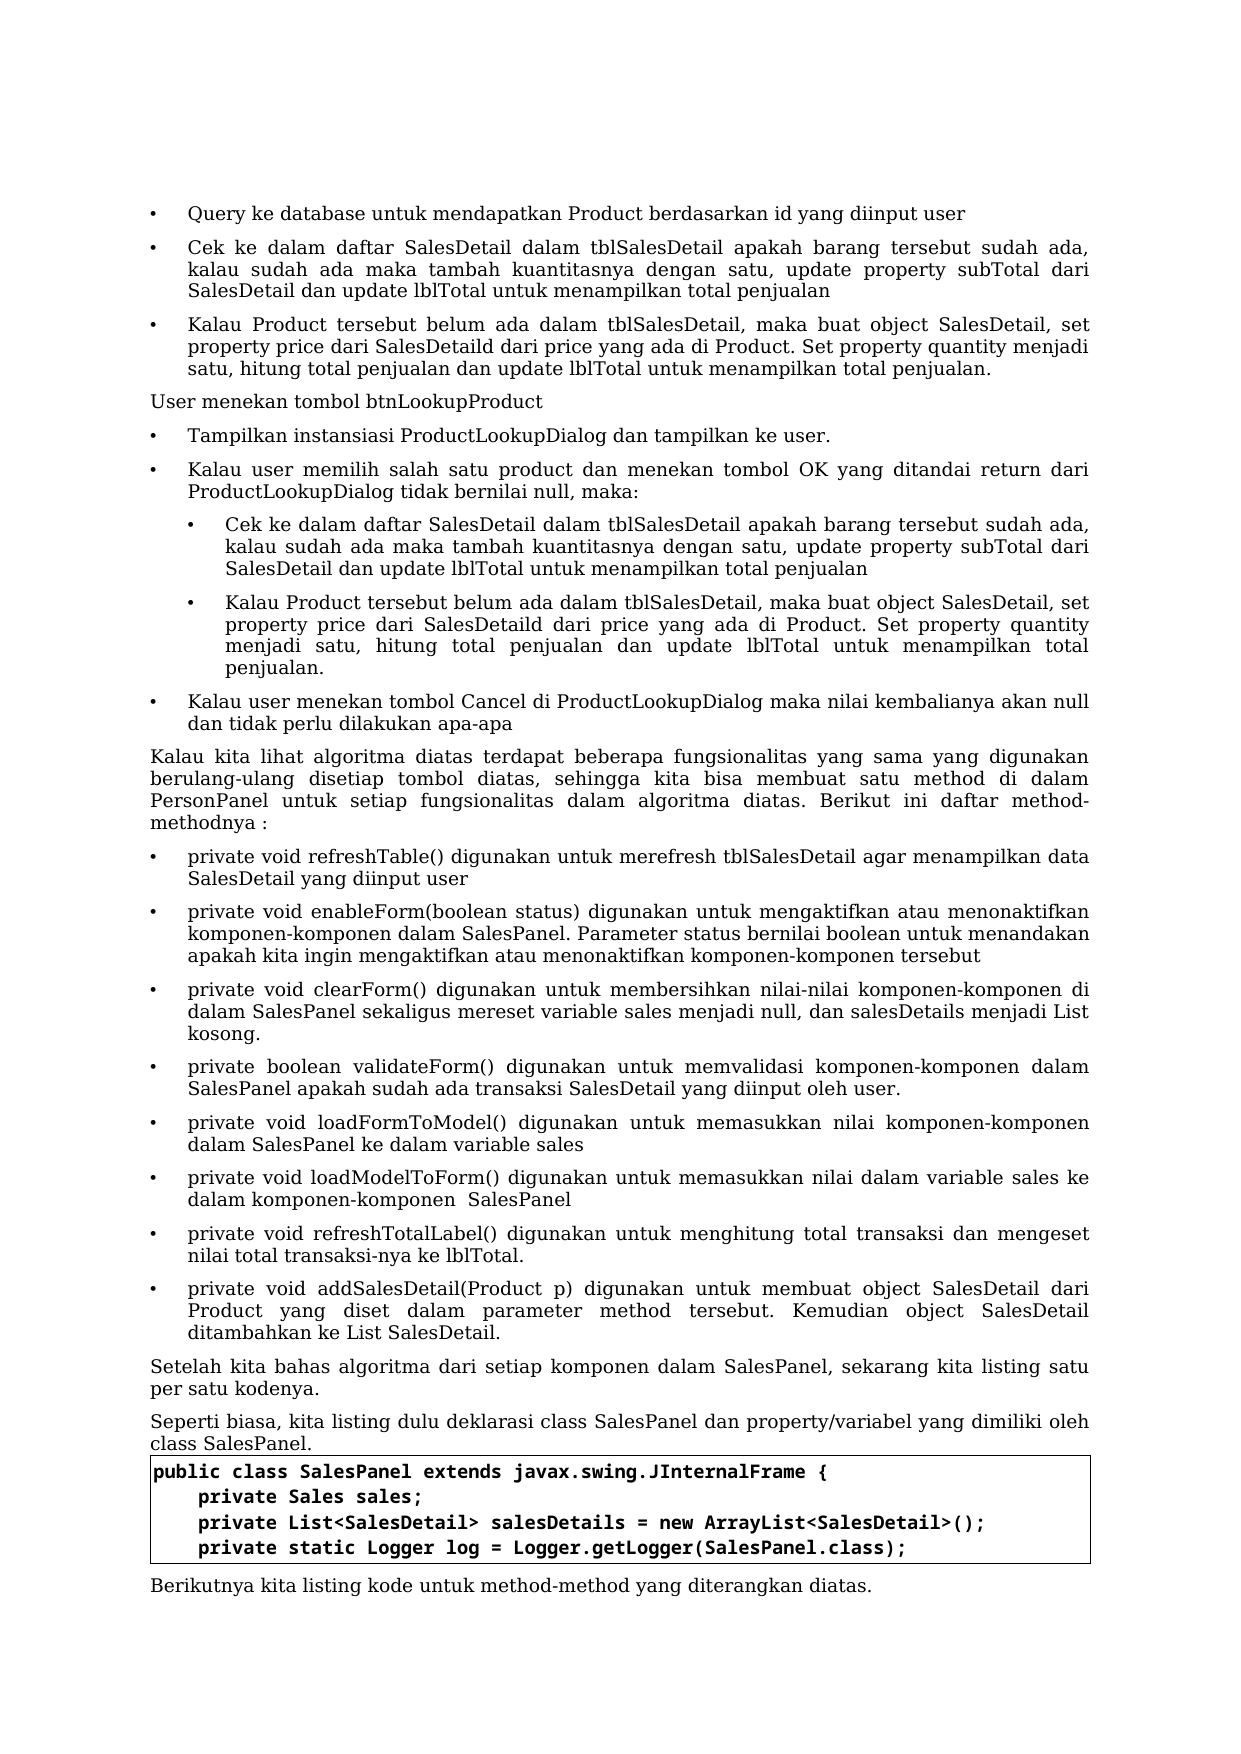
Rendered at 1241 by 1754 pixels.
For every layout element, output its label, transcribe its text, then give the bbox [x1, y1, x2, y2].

list Cek ke dalam daftar SalesDetail dalam tblSalesDetail apakah barang tersebut sudah ada, kalau sudah ada maka tambah kuantitasnya dengan satu, update property subTotal dari SalesDetail dan update lblTotal untuk menampilkan total penjualan [150, 237, 1091, 302]
list private void loadModelToForm() digunakan untuk memasukkan nilai dalam variable sales ke dalam komponen-komponen SalesPanel [150, 1167, 1091, 1211]
list private void loadFormToModel() digunakan untuk memasukkan nilai komponen-komponen dalam SalesPanel ke dalam variable sales [150, 1112, 1091, 1155]
list Tampilkan instansiasi ProductLookupDialog dan tampilkan ke user. [150, 425, 1091, 447]
list Kalau Product tersebut belum ada dalam tblSalesDetail, maka buat object SalesDetail, set property price dari SalesDetaild dari price yang ada di Product. Set property quantity menjadi satu, hitung total penjualan dan update lblTotal untuk menampilkan total penjualan. [150, 314, 1091, 380]
text private List<SalesDetail> salesDetails = new ArrayList<SalesDetail>(); [151, 1506, 1090, 1531]
text Kalau kita lihat algoritma diatas terdapat beberapa fungsionalitas yang sama yang digunakan berulang-ulang disetiap tombol diatas, sehingga kita bisa membuat satu method di dalam PersonPanel untuk setiap fungsionalitas dalam algoritma diatas. Berikut ini daftar method-methodnya : [150, 747, 1091, 834]
list private boolean validateForm() digunakan untuk memvalidasi komponen-komponen dalam SalesPanel apakah sudah ada transaksi SalesDetail yang diinput oleh user. [150, 1056, 1091, 1100]
list private void addSalesDetail(Product p) digunakan untuk membuat object SalesDetail dari Product yang diset dalam parameter method tersebut. Kemudian object SalesDetail ditambahkan ke List SalesDetail. [150, 1278, 1091, 1344]
text Setelah kita bahas algoritma dari setiap komponen dalam SalesPanel, sekarang kita listing satu per satu kodenya. [150, 1356, 1091, 1399]
list private void clearForm() digunakan untuk membersihkan nilai-nilai komponen-komponen di dalam SalesPanel sekaligus mereset variable sales menjadi null, dan salesDetails menjadi List kosong. [150, 979, 1091, 1044]
list Cek ke dalam daftar SalesDetail dalam tblSalesDetail apakah barang tersebut sudah ada, kalau sudah ada maka tambah kuantitasnya dengan satu, update property subTotal dari SalesDetail dan update lblTotal untuk menampilkan total penjualan [187, 514, 1091, 580]
list Kalau user memilih salah satu product dan menekan tombol OK yang ditandai return dari ProductLookupDialog tidak bernilai null, maka: [150, 459, 1091, 503]
list Kalau user menekan tombol Cancel di ProductLookupDialog maka nilai kembalianya akan null dan tidak perlu dilakukan apa-apa [150, 691, 1091, 735]
text public class SalesPanel extends javax.swing.JInternalFrame { [151, 1456, 1090, 1480]
list Kalau Product tersebut belum ada dalam tblSalesDetail, maka buat object SalesDetail, set property price dari SalesDetaild dari price yang ada di Product. Set property quantity menjadi satu, hitung total penjualan dan update lblTotal untuk menampilkan total penjualan. [187, 592, 1091, 679]
list private void refreshTable() digunakan untuk merefresh tblSalesDetail agar menampilkan data SalesDetail yang diinput user [150, 846, 1091, 889]
text Seperti biasa, kita listing dulu deklarasi class SalesPanel dan property/variabel yang dimiliki oleh class SalesPanel. [150, 1411, 1091, 1455]
text Berikutnya kita listing kode untuk method-method yang diterangkan diatas. [150, 1575, 1091, 1597]
text private static Logger log = Logger.getLogger(SalesPanel.class); [151, 1531, 1090, 1563]
list private void enableForm(boolean status) digunakan untuk mengaktifkan atau menonaktifkan komponen-komponen dalam SalesPanel. Parameter status bernilai boolean untuk menandakan apakah kita ingin mengaktifkan atau menonaktifkan komponen-komponen tersebut [150, 901, 1091, 967]
list private void refreshTotalLabel() digunakan untuk menghitung total transaksi dan mengeset nilai total transaksi-nya ke lblTotal. [150, 1223, 1091, 1266]
list Query ke database untuk mendapatkan Product berdasarkan id yang diinput user [150, 203, 1091, 225]
text private Sales sales; [151, 1480, 1090, 1506]
text User menekan tombol btnLookupProduct [150, 392, 1091, 413]
